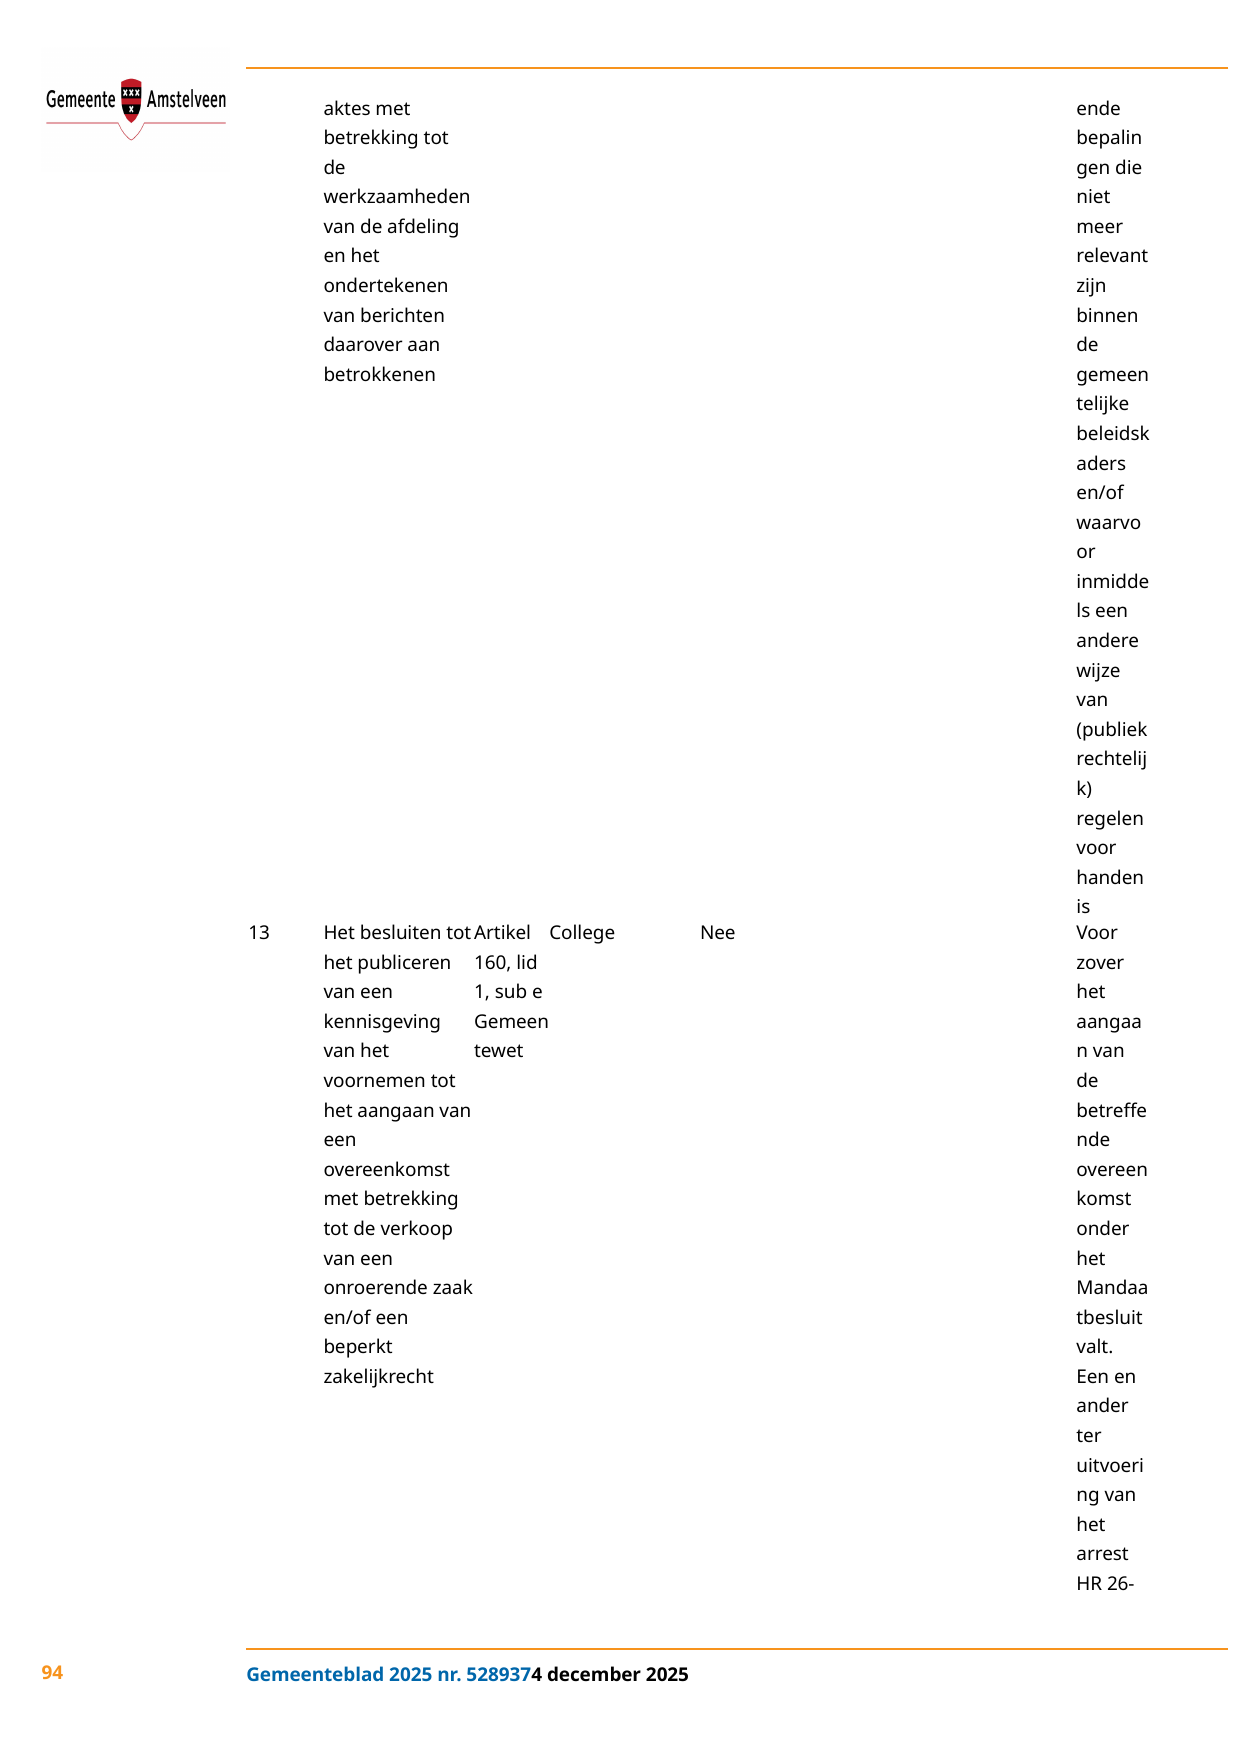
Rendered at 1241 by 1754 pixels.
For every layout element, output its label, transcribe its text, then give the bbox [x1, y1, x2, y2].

table_cell Het besluiten tot het publiceren van een kennisgeving van het voornemen tot het aangaan van een overeenkomst met betrekking tot de verkoop van een onroerende zaak en/of een beperkt zakelijkrecht [323, 919, 474, 1596]
table_cell Voor zover het aangaan van de betreffende overeenkomst onder het Mandaatbesluit valt. Een en ander ter uitvoering van het arrest HR 26- [1076, 919, 1152, 1596]
table_cell Artikel 160, lid 1, sub e Gemeentewet [474, 919, 549, 1596]
table_cell Nee [700, 919, 850, 1596]
table_cell aktes met betrekking tot de werkzaamheden van de afdeling en het ondertekenen van berichten daarover aan betrokkenen [323, 95, 474, 919]
picture [41, 47, 231, 172]
table_cell [850, 95, 1076, 919]
table_cell [248, 95, 323, 919]
table_cell ende bepalingen die niet meer relevant zijn binnen de gemeentelijke beleidskaders en/of waarvoor inmiddels een andere wijze van (publiekrechtelijk) regelen voor handen is [1076, 95, 1152, 919]
table_cell [549, 95, 700, 919]
table_cell [850, 919, 1076, 1596]
table_cell [474, 95, 549, 919]
table_cell 13 [248, 919, 323, 1596]
table_cell College [549, 919, 700, 1596]
table_cell [700, 95, 850, 919]
